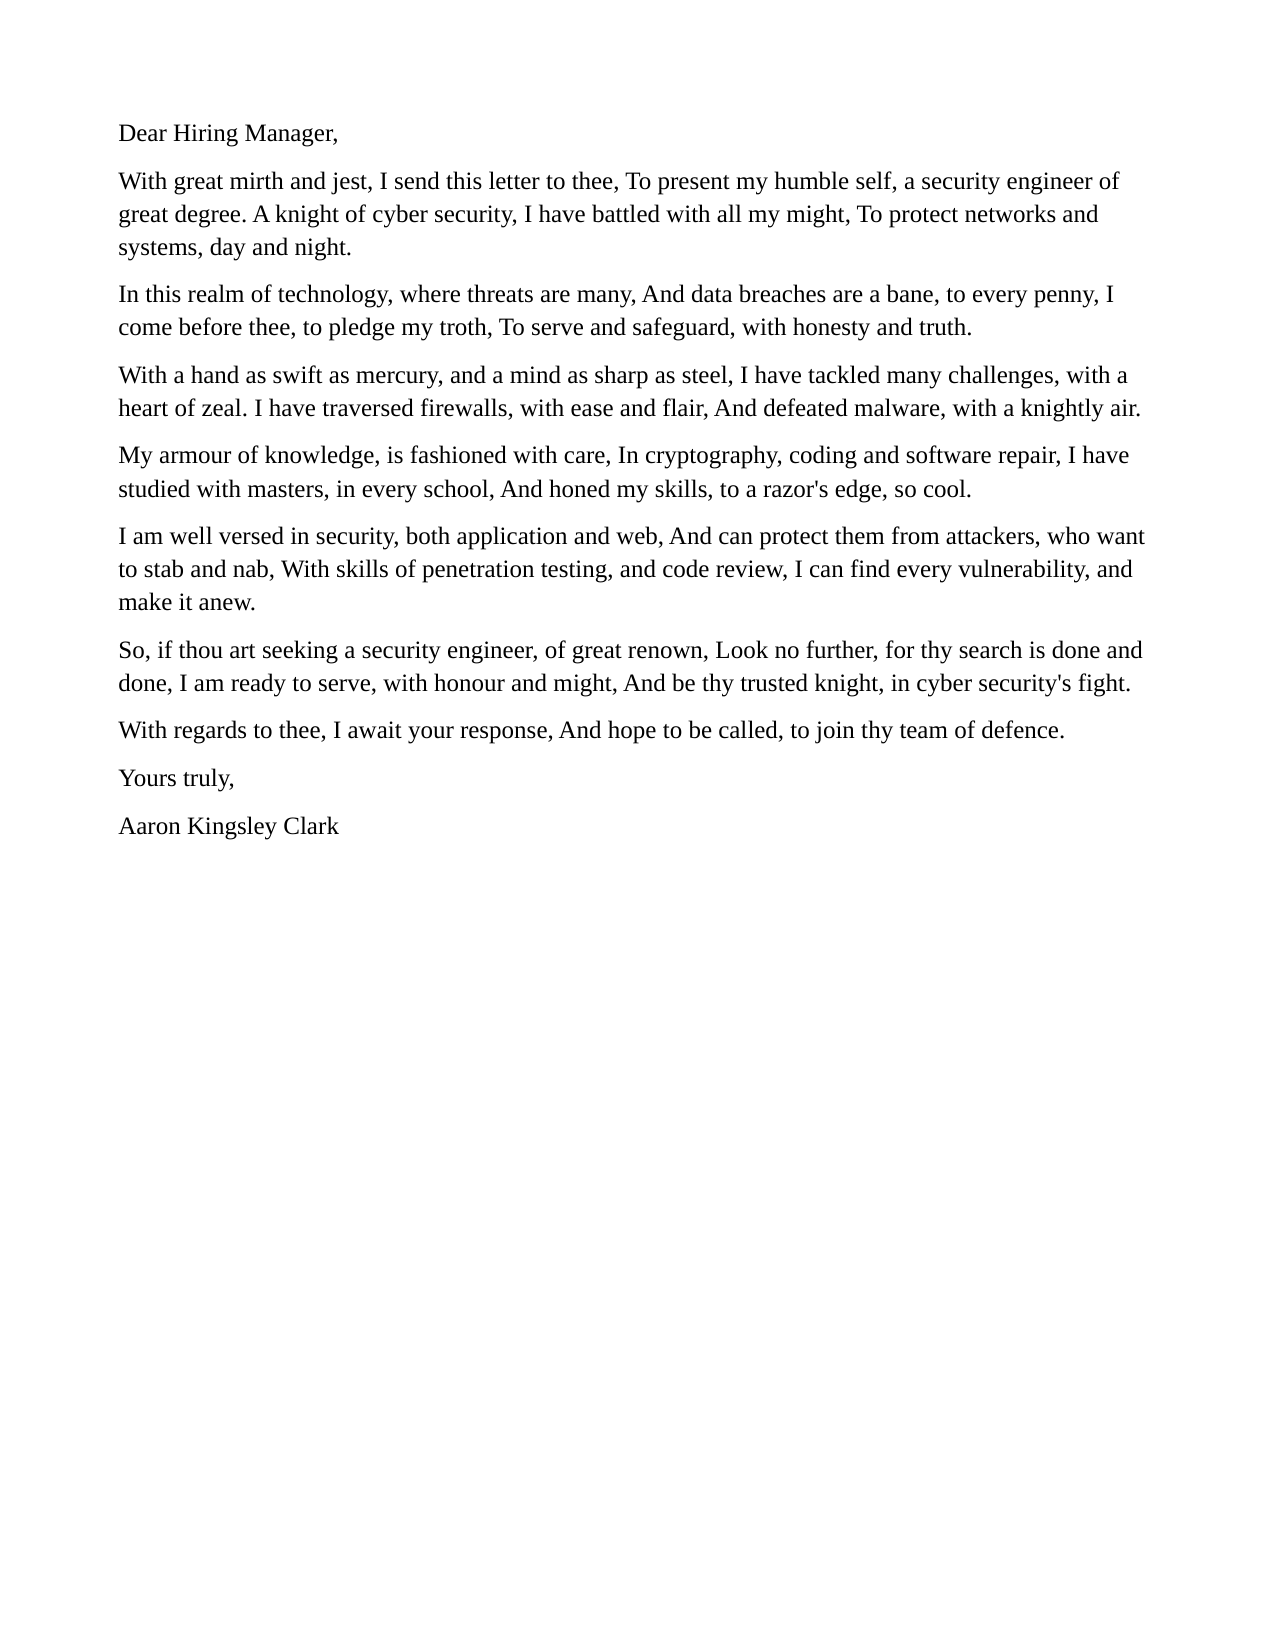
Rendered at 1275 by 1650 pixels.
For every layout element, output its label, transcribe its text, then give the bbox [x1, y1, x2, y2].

text In this realm of technology, where threats are many, And data breaches are a bane, to every penny, I come before thee, to pledge my troth, To serve and safeguard, with honesty and truth. [118, 279, 1157, 341]
text Aaron Kingsley Clark [118, 811, 1157, 839]
text With a hand as swift as mercury, and a mind as sharp as steel, I have tackled many challenges, with a heart of zeal. I have traversed firewalls, with ease and flair, And defeated malware, with a knightly air. [118, 360, 1157, 422]
text My armour of knowledge, is fashioned with care, In cryptography, coding and software repair, I have studied with masters, in every school, And honed my skills, to a razor's edge, so cool. [118, 441, 1157, 502]
text I am well versed in security, both application and web, And can protect them from attackers, who want to stab and nab, With skills of penetration testing, and code review, I can find every vulnerability, and make it anew. [118, 521, 1157, 616]
text Dear Hiring Manager, [118, 118, 1157, 147]
text With regards to thee, I await your response, And hope to be called, to join thy team of defence. [118, 716, 1157, 744]
text So, if thou art seeking a security engineer, of great renown, Look no further, for thy search is done and done, I am ready to serve, with honour and might, And be thy trusted knight, in cyber security's fight. [118, 635, 1157, 697]
text Yours truly, [118, 763, 1157, 792]
text With great mirth and jest, I send this letter to thee, To present my humble self, a security engineer of great degree. A knight of cyber security, I have battled with all my might, To protect networks and systems, day and night. [118, 166, 1157, 261]
